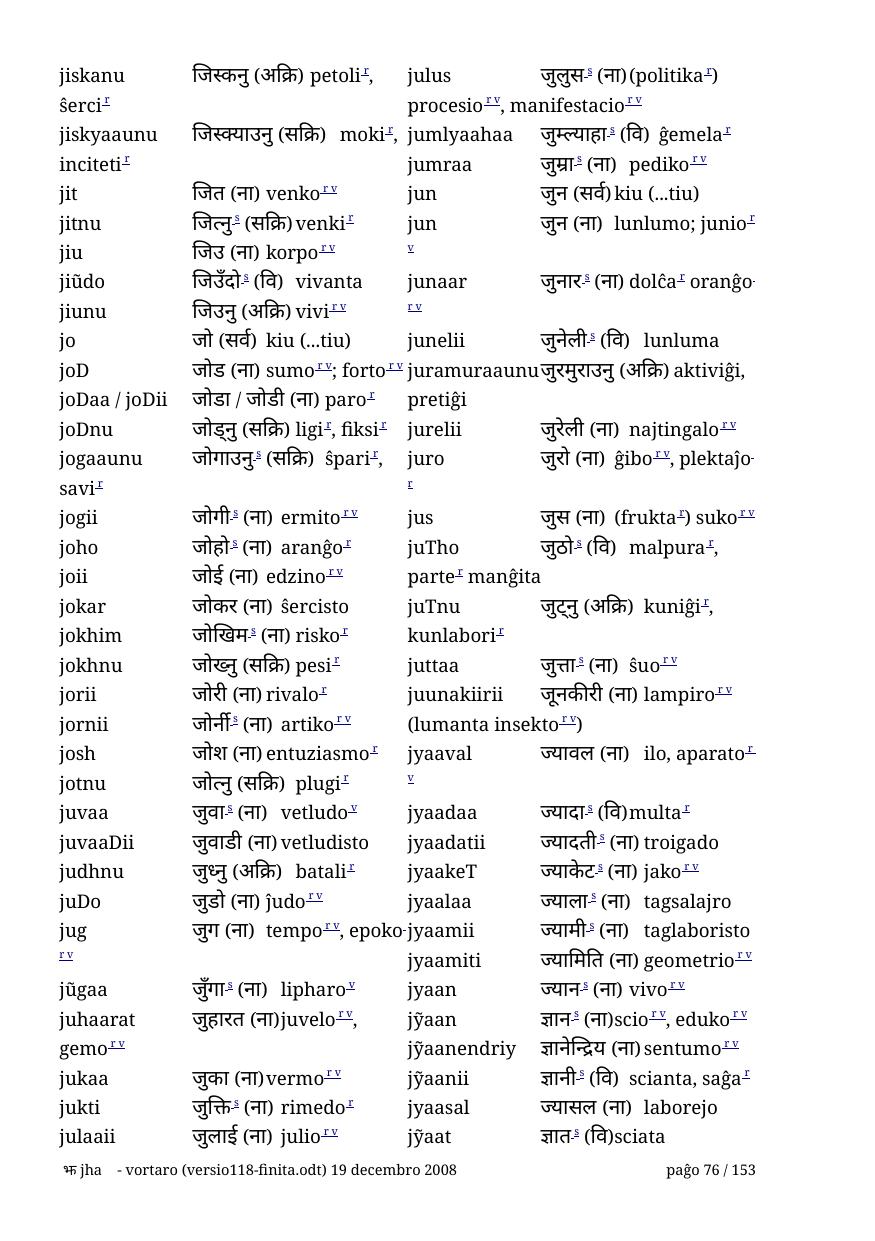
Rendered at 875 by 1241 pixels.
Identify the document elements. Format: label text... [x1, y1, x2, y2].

text jitnu जित्‍नु s (सक्रि) venki r [59, 206, 407, 236]
text juvaaDii जुवाडी (ना) vetludisto [59, 826, 407, 855]
text jokhnu जोख्‍नु (सक्रि) pesi r [59, 649, 407, 678]
text jukti जुक्ति s (ना) rimedo r [59, 1091, 407, 1120]
text jo जो (सर्व) kiu (...tiu) [59, 324, 407, 354]
text josh जोश (ना) entuziasmo r [59, 737, 407, 767]
text jiskanu जिस्कनु (अक्रि) petoli r, ŝerci r [59, 59, 407, 118]
text jukaa जुका (ना) vermo r v [59, 1061, 407, 1091]
text juvaa जुवा s (ना) vetludo v [59, 796, 407, 826]
text juunakiirii जूनकीरी (ना) lampiro r v (lumanta insekto r v) [407, 678, 756, 737]
text jogii जोगी s (ना) ermito r v [59, 501, 407, 531]
text juttaa जुत्ता s (ना) ŝuo r v [407, 649, 756, 678]
text juTho जुठो s (वि) malpura r, parte r manĝita [407, 531, 756, 590]
text junelii जुनेली s (वि) lunluma [407, 324, 756, 354]
text jiũdo जिउँदो s (वि) vivanta [59, 265, 407, 295]
text jokhim जोखिम s (ना) risko r [59, 619, 407, 649]
text jỹaan ज्ञान s (ना) scio r v, eduko r v [407, 1002, 756, 1032]
text jũgaa जुँगा s (ना) lipharo v [59, 973, 407, 1002]
text juramuraaunu जुरमुराउनु (अक्रि) aktiviĝi, pretiĝi [407, 354, 756, 413]
text jyaalaa ज्याला s (ना) tagsalajro [407, 884, 756, 914]
text jun जुन (ना) lunlumo; junio r v [407, 206, 756, 265]
text junaar जुनार s (ना) dolĉa r oranĝo r v [407, 265, 756, 324]
text jug जुग (ना) tempo r v, epoko r v [59, 914, 407, 973]
text jokar जोकर (ना) ŝercisto [59, 590, 407, 619]
text joDaa / joDii जोडा / जोडी (ना) paro r [59, 383, 407, 413]
text jyaaval ज्यावल (ना) ilo, aparato r v [407, 737, 756, 796]
text joDnu जोड्नु (सक्रि) ligi r, fiksi r [59, 413, 407, 442]
text jurelii जुरेली (ना) najtingalo r v [407, 413, 756, 442]
text juro जुरो (ना) ĝibo r v, plektaĵo r [407, 442, 756, 501]
text jumraa जुम्रा s (ना) pediko r v [407, 147, 756, 177]
text joii जोई (ना) edzino r v [59, 560, 407, 590]
text jỹaanendriy ज्ञानेन्द्रिय (ना) sentumo r v [407, 1032, 756, 1061]
text jornii जोर्नी s (ना) artiko r v [59, 708, 407, 737]
text julus जुलुस s (ना) (politika r) procesio r v, manifestacio r v [407, 59, 756, 118]
text jỹaat ज्ञात s (वि) sciata [407, 1120, 756, 1150]
text juhaarat जुहारत (ना) juvelo r v, gemo r v [59, 1002, 407, 1061]
text jogaaunu जोगाउनु s (सक्रि) ŝpari r, savi r [59, 442, 407, 501]
text jyaasal ज्यासल (ना) laborejo [407, 1091, 756, 1120]
text julaaii जुलाई (ना) julio r v [59, 1120, 407, 1150]
text jus जुस (ना) (frukta r) suko r v [407, 501, 756, 531]
text jyaadatii ज्यादती s (ना) troigado [407, 826, 756, 855]
text juTnu जुट्नु (अक्रि) kuniĝi r, kunlabori r [407, 590, 756, 649]
text judhnu जुध्नु (अक्रि) batali r [59, 855, 407, 884]
text jỹaanii ज्ञानी s (वि) scianta, saĝa r [407, 1061, 756, 1091]
text jun जुन (सर्व) kiu (...tiu) [407, 177, 756, 206]
text jotnu जोत्‍नु (सक्रि) plugi r [59, 767, 407, 796]
text jorii जोरी (ना) rivalo r [59, 678, 407, 708]
text jyaakeT ज्याकेट s (ना) jako r v [407, 855, 756, 884]
text jiunu जिउनु (अक्रि) vivi r v [59, 295, 407, 324]
text jyaamiti ज्यामिति (ना) geometrio r v [407, 943, 756, 973]
text jyaadaa ज्यादा s (वि) multa r [407, 796, 756, 826]
text jiu जिउ (ना) korpo r v [59, 236, 407, 265]
text joD जोड (ना) sumo r v; forto r v [59, 354, 407, 383]
text jiskyaaunu जिस्क्याउनु (सक्रि) moki r, inciteti r [59, 118, 407, 177]
text juDo जुडो (ना) ĵudo r v [59, 884, 407, 914]
text jyaamii ज्यामी s (ना) taglaboristo [407, 914, 756, 943]
text joho जोहो s (ना) aranĝo r [59, 531, 407, 560]
text jyaan ज्यान s (ना) vivo r v [407, 973, 756, 1002]
text jumlyaahaa जुम्ल्याहा s (वि) ĝemela r [407, 118, 756, 147]
text jit जित (ना) venko r v [59, 177, 407, 206]
